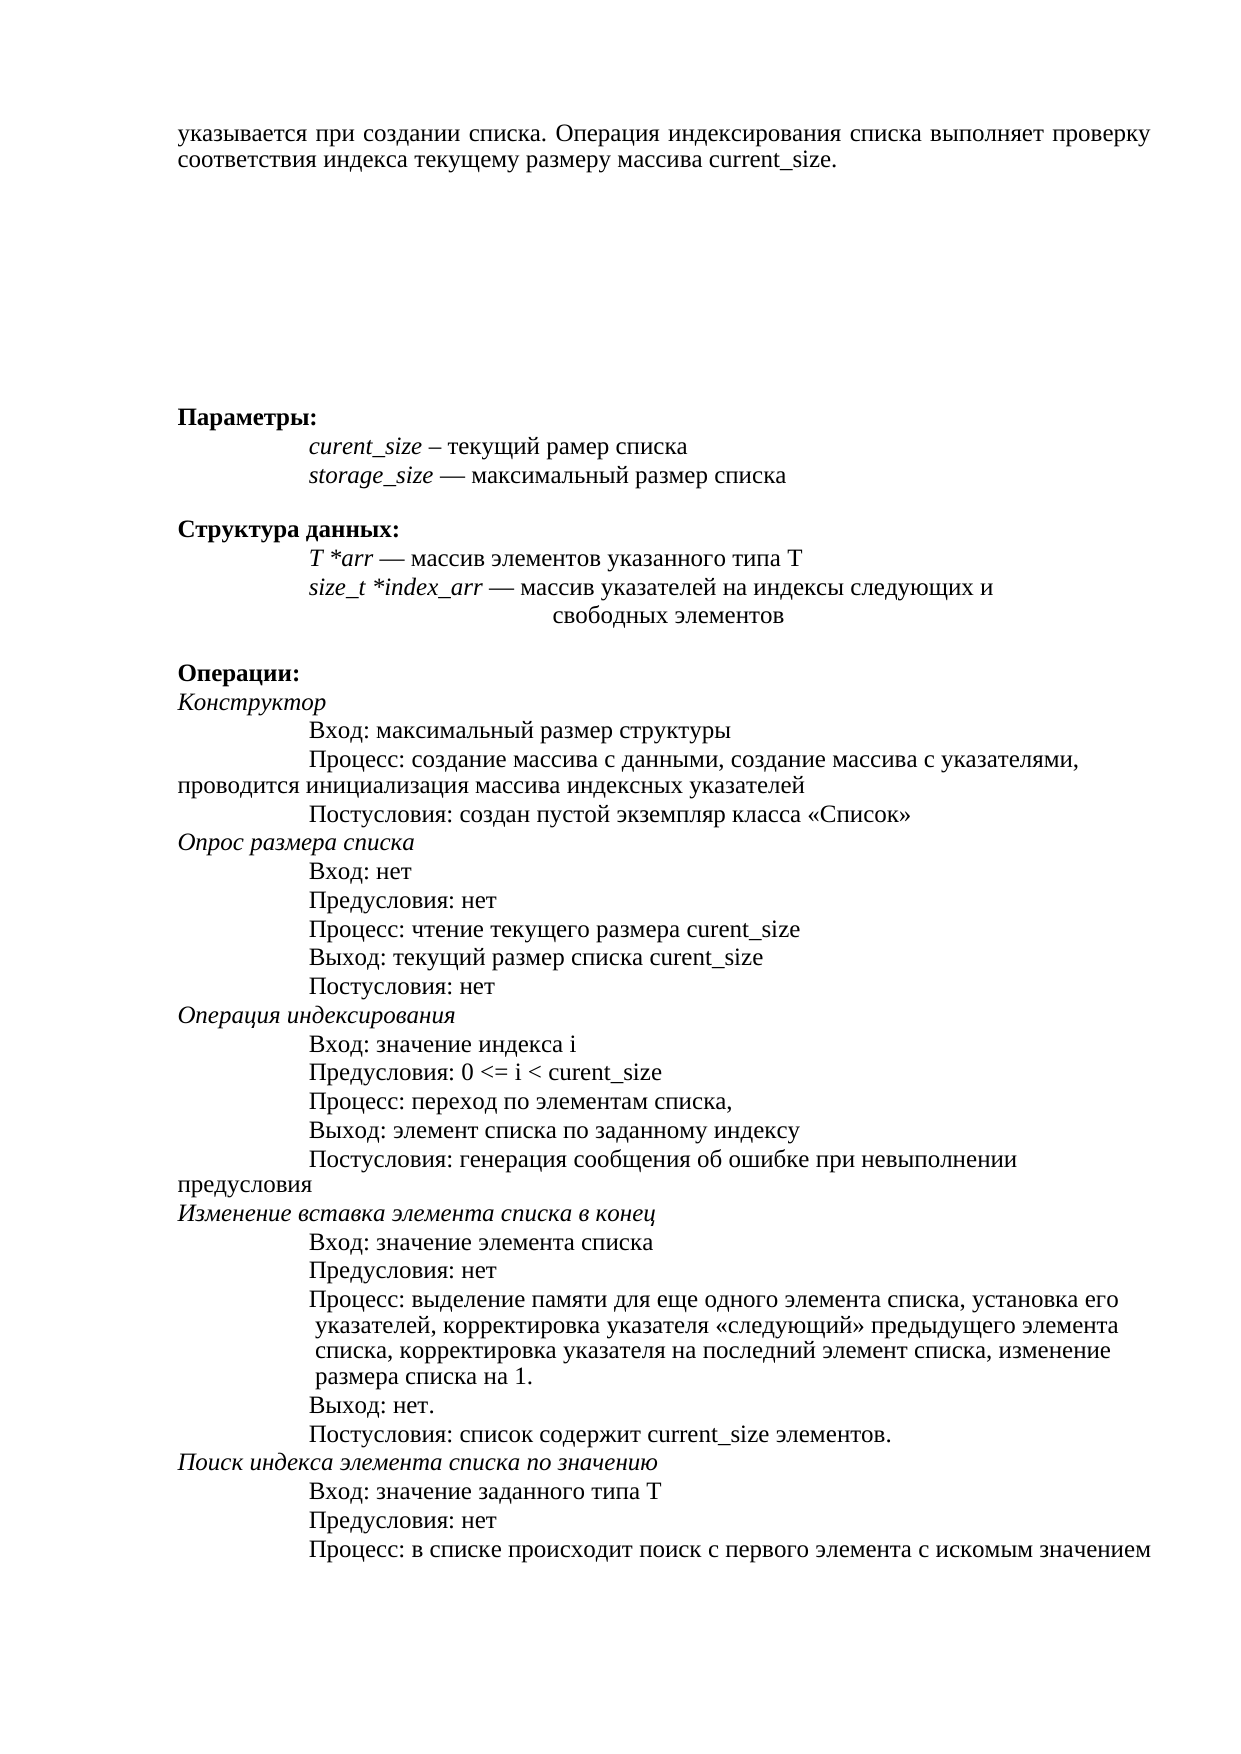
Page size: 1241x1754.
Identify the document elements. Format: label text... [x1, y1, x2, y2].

text Процесс: выделение памяти для еще одного элемента списка, установка его указателей, корректировка указателя «следующий» предыдущего элемента списка, корректировка указателя на последний элемент списка, изменение размера списка на 1. [177, 1284, 1152, 1390]
text Операция индексирования [177, 1000, 1152, 1029]
text Постусловия: список содержит current_size элементов. [177, 1419, 1152, 1447]
text Изменение вставка элемента списка в конец [177, 1198, 1152, 1227]
text Процесс: создание массива с данными, создание массива с указателями, проводится инициализация массива индексных указателей [177, 744, 1152, 799]
text Вход: максимальный размер структуры [177, 716, 1152, 744]
text curent_size – текущий рамер списка [177, 431, 1152, 460]
text Предусловия: нет [177, 1256, 1152, 1284]
text storage_size — максимальный размер списка [177, 460, 1152, 514]
text Процесс: в списке происходит поиск с первого элемента с искомым значением [177, 1534, 1152, 1562]
text Предусловия: 0 <= i < curent_size [177, 1057, 1152, 1086]
text Предусловия: нет [177, 1505, 1152, 1534]
text Процесс: чтение текущего размера curent_size [177, 914, 1152, 942]
text свободных элементов [177, 601, 1152, 629]
text size_t *index_arr — массив указателей на индексы следующих и [177, 572, 1152, 601]
text Постусловия: генерация сообщения об ошибке при невыполнении предусловия [177, 1144, 1152, 1198]
text указывается при создании списка. Операция индексирования списка выполняет проверку соответствия индекса текущему размеру массива current_size. [177, 118, 1152, 172]
text Структура данных: [177, 514, 1152, 543]
text Вход: значение элемента списка [177, 1227, 1152, 1256]
text Процесс: переход по элементам списка, [177, 1086, 1152, 1115]
text Постусловия: нет [177, 971, 1152, 1000]
text Выход: элемент списка по заданному индексу [177, 1115, 1152, 1144]
text Конструктор [177, 687, 1152, 716]
text Выход: текущий размер списка curent_size [177, 942, 1152, 971]
text Вход: значение заданного типа T [177, 1476, 1152, 1505]
text Предусловия: нет [177, 885, 1152, 914]
text Вход: нет [177, 856, 1152, 885]
text Вход: значение индекса i [177, 1029, 1152, 1057]
text Опрос размера списка [177, 827, 1152, 856]
text Поиск индекса элемента списка по значению [177, 1447, 1152, 1476]
text Параметры: [177, 402, 1152, 431]
text Выход: нет. [177, 1390, 1152, 1419]
text T *arr — массив элементов указанного типа T [177, 543, 1152, 572]
text Операции: [177, 658, 1152, 687]
text Постусловия: создан пустой экземпляр класса «Список» [177, 799, 1152, 827]
